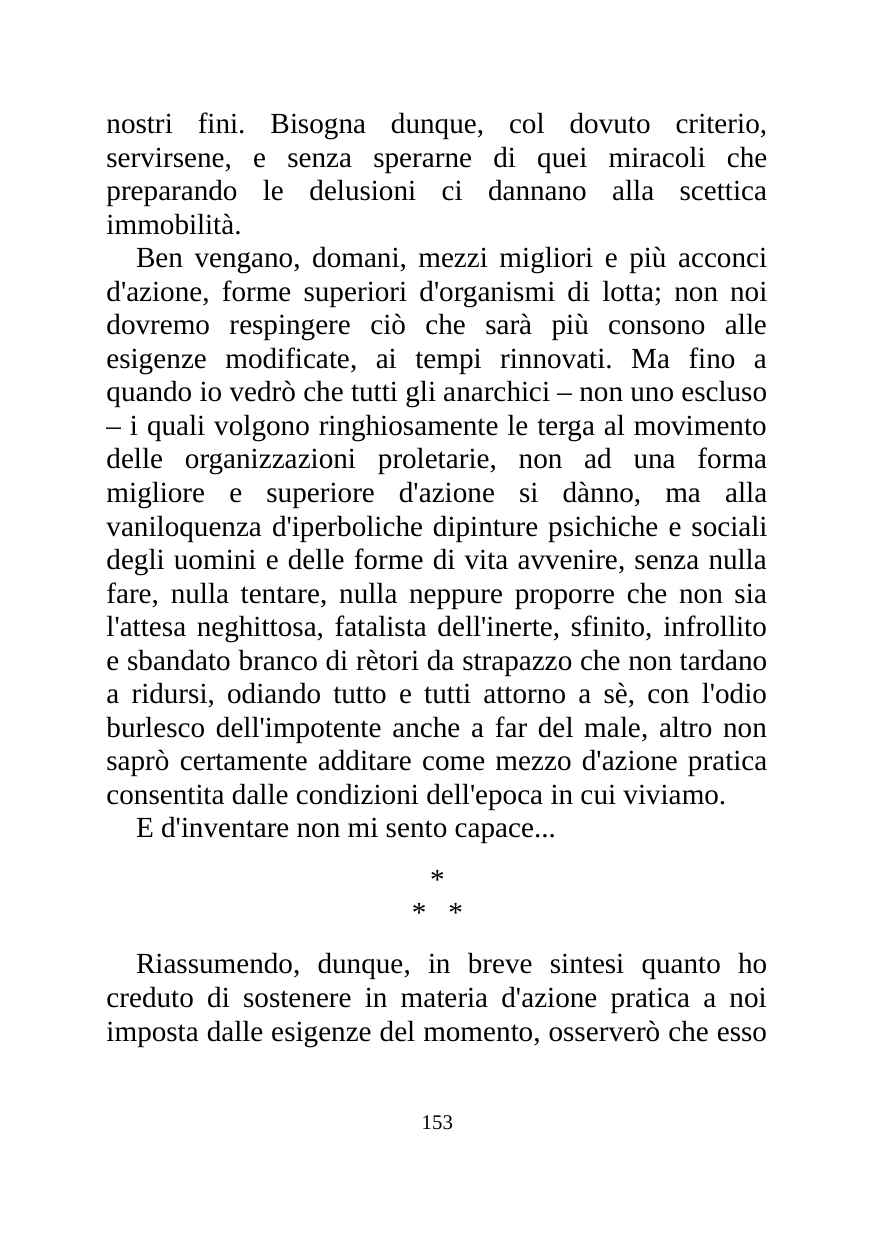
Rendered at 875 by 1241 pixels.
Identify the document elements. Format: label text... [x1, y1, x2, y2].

text * * * [106, 862, 768, 929]
text Riassumendo, dunque, in breve sintesi quanto ho creduto di sostenere in materia d'azione pratica a noi imposta dalle esigenze del momento, osserverò che esso [106, 947, 768, 1047]
text E d'inventare non mi sento capace... [106, 811, 768, 844]
text Ben vengano, domani, mezzi migliori e più acconci d'azione, forme superiori d'organismi di lotta; non noi dovremo respingere ciò che sarà più consono alle esigenze modificate, ai tempi rinnovati. Ma fino a quando io vedrò che tutti gli anarchici – non uno escluso – i quali volgono ringhiosamente le terga al movimento delle organizzazioni proletarie, non ad una forma migliore e superiore d'azione si dànno, ma alla vaniloquenza d'iperboliche dipinture psichiche e sociali degli uomini e delle forme di vita avvenire, senza nulla fare, nulla tentare, nulla neppure proporre che non sia l'attesa neghittosa, fatalista dell'inerte, sfinito, infrollito e sbandato branco di rètori da strapazzo che non tardano a ridursi, odiando tutto e tutti attorno a sè, con l'odio burlesco dell'impotente anche a far del male, altro non saprò certamente additare come mezzo d'azione pratica consentita dalle condizioni dell'epoca in cui viviamo. [106, 240, 768, 811]
text nostri fini. Bisogna dunque, col dovuto criterio, servirsene, e senza sperarne di quei miracoli che preparando le delusioni ci dannano alla scettica immobilità. [106, 106, 768, 240]
